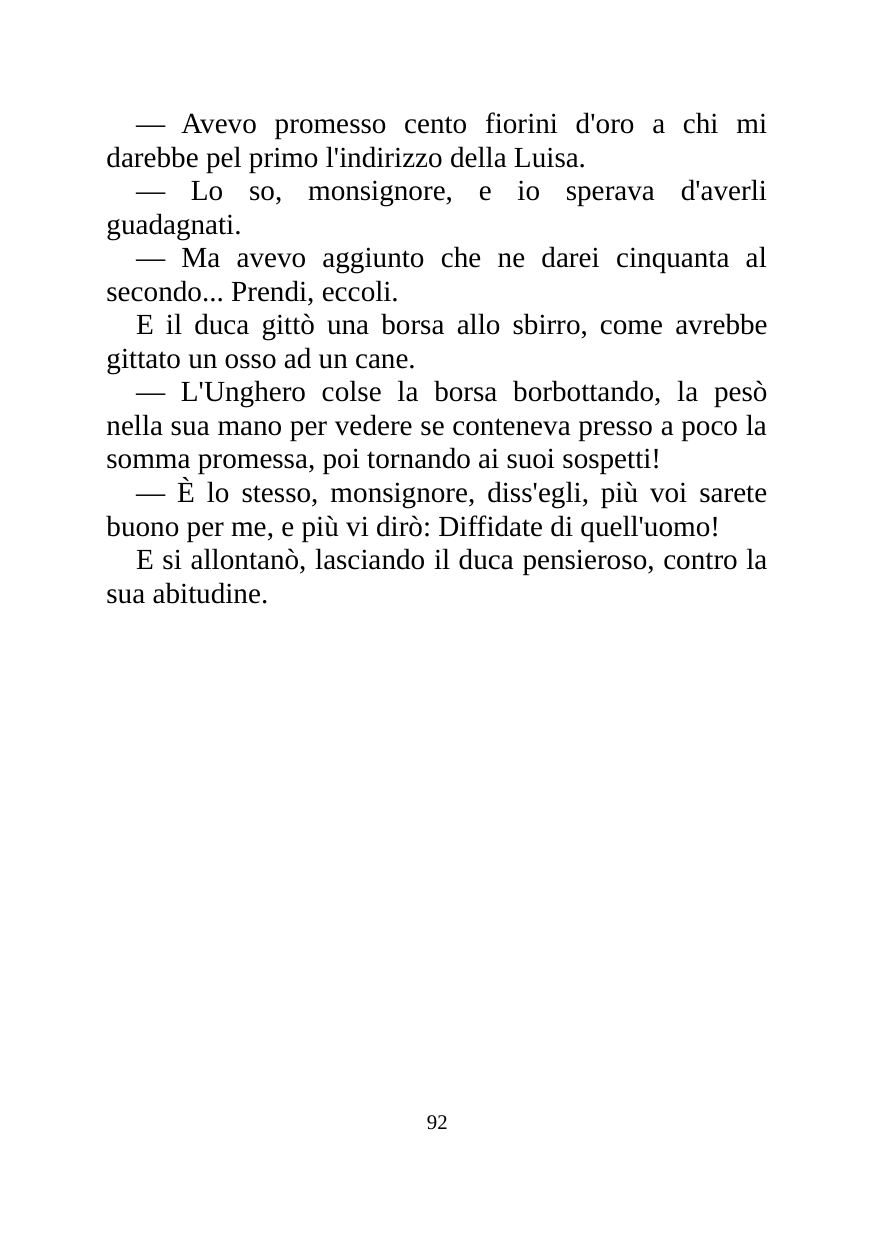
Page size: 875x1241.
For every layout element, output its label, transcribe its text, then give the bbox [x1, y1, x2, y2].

text — Avevo promesso cento fiorini d'oro a chi mi darebbe pel primo l'indirizzo della Luisa. [106, 106, 768, 173]
text E il duca gittò una borsa allo sbirro, come avrebbe gittato un osso ad un cane. [106, 307, 768, 374]
text E si allontanò, lasciando il duca pensieroso, contro la sua abitudine. [106, 542, 768, 609]
text — Lo so, monsignore, e io sperava d'averli guadagnati. [106, 173, 768, 240]
text — Ma avevo aggiunto che ne darei cinquanta al secondo... Prendi, eccoli. [106, 240, 768, 307]
text — L'Unghero colse la borsa borbottando, la pesò nella sua mano per vedere se conteneva presso a poco la somma promessa, poi tornando ai suoi sospetti! [106, 374, 768, 475]
text — È lo stesso, monsignore, diss'egli, più voi sarete buono per me, e più vi dirò: Diffidate di quell'uomo! [106, 475, 768, 542]
